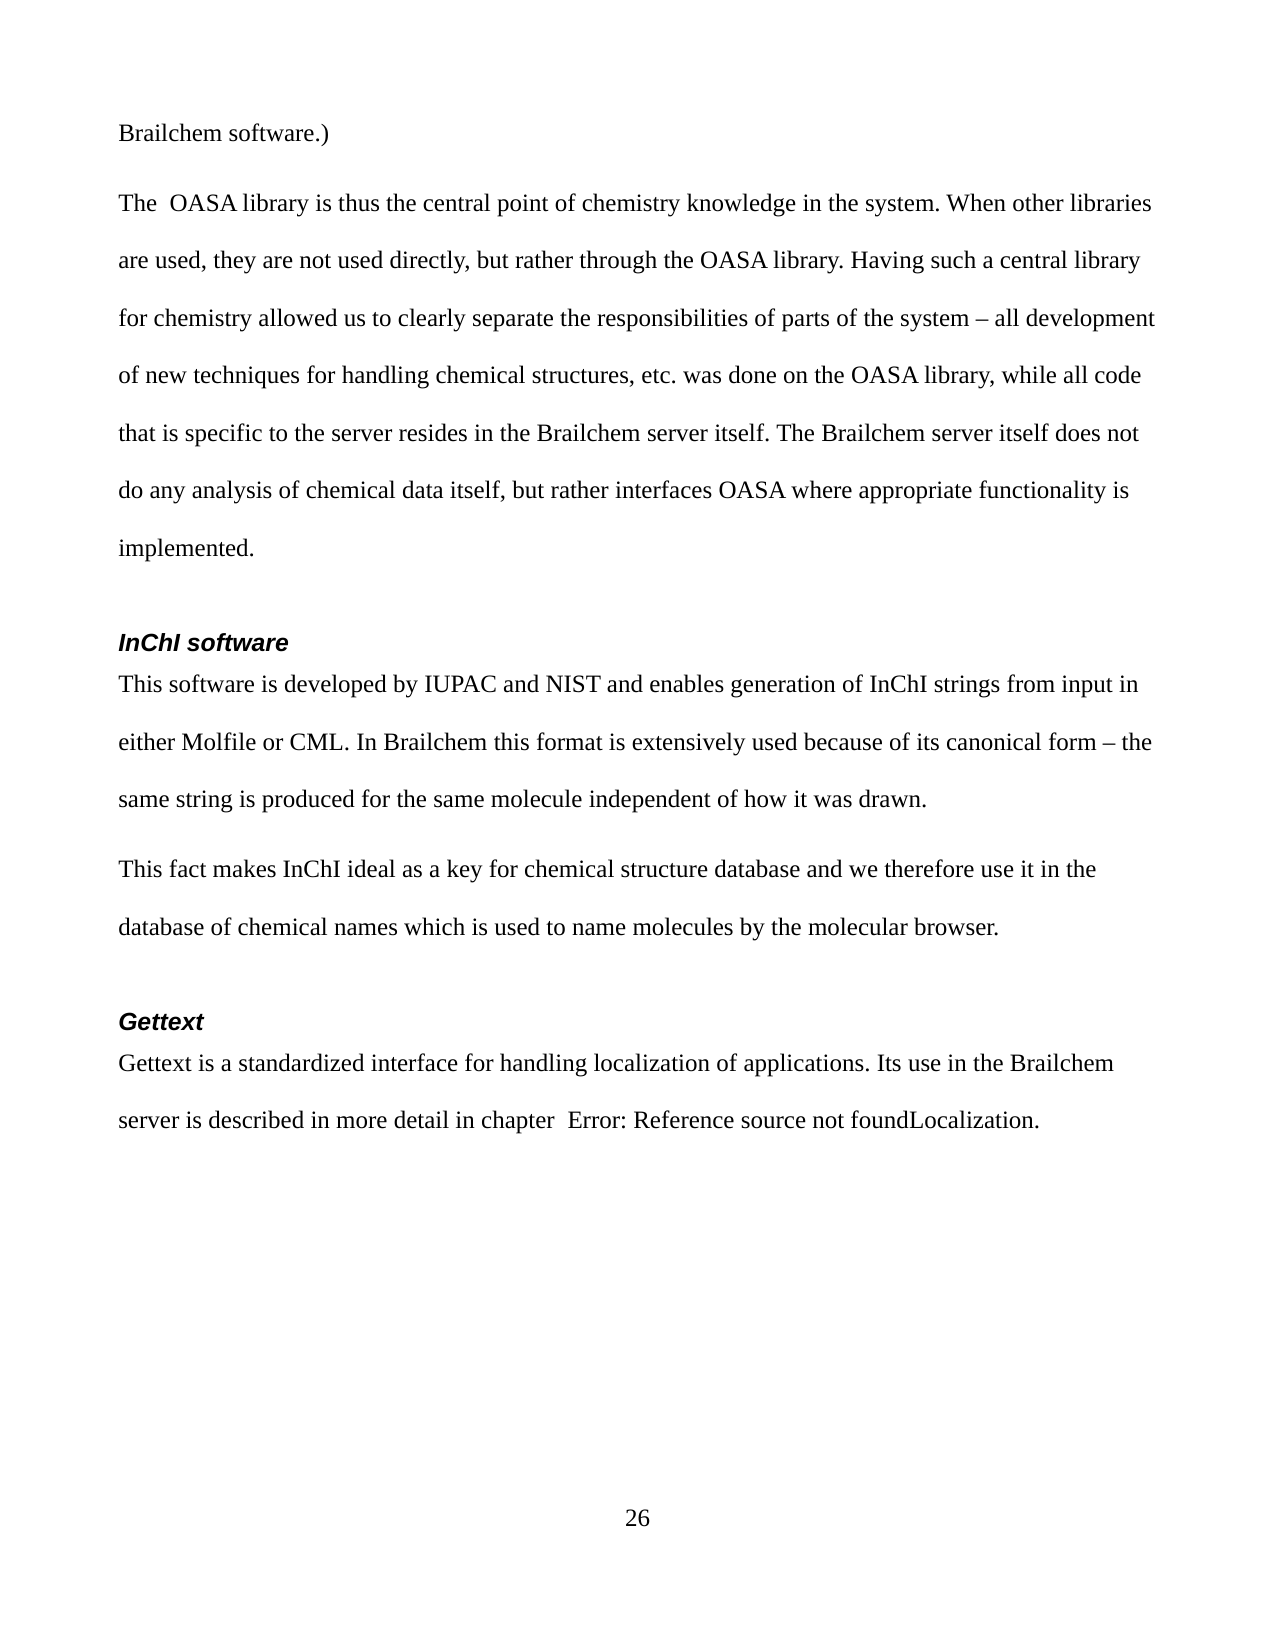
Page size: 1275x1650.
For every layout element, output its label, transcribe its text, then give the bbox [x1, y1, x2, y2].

text The OASA library is thus the central point of chemistry knowledge in the system. When other libraries are used, they are not used directly, but rather through the OASA library. Having such a central library for chemistry allowed us to clearly separate the responsibilities of parts of the system – all development of new techniques for handling chemical structures, etc. was done on the OASA library, while all code that is specific to the server resides in the Brailchem server itself. The Brailchem server itself does not do any analysis of chemical data itself, but rather interfaces OASA where appropriate functionality is implemented. [118, 188, 1157, 562]
text Brailchem software.) [118, 118, 1157, 147]
text This fact makes InChI ideal as a key for chemical structure database and we therefore use it in the database of chemical names which is used to name molecules by the molecular browser. [118, 854, 1157, 940]
subtitle Gettext [118, 1007, 1157, 1035]
text Gettext is a standardized interface for handling localization of applications. Its use in the Brailchem server is described in more detail in chapter Error: Reference source not foundLocalization. [118, 1048, 1157, 1134]
text This software is developed by IUPAC and NIST and enables generation of InChI strings from input in either Molfile or CML. In Brailchem this format is extensively used because of its canonical form – the same string is produced for the same molecule independent of how it was drawn. [118, 669, 1157, 813]
subtitle InChI software [118, 628, 1157, 657]
